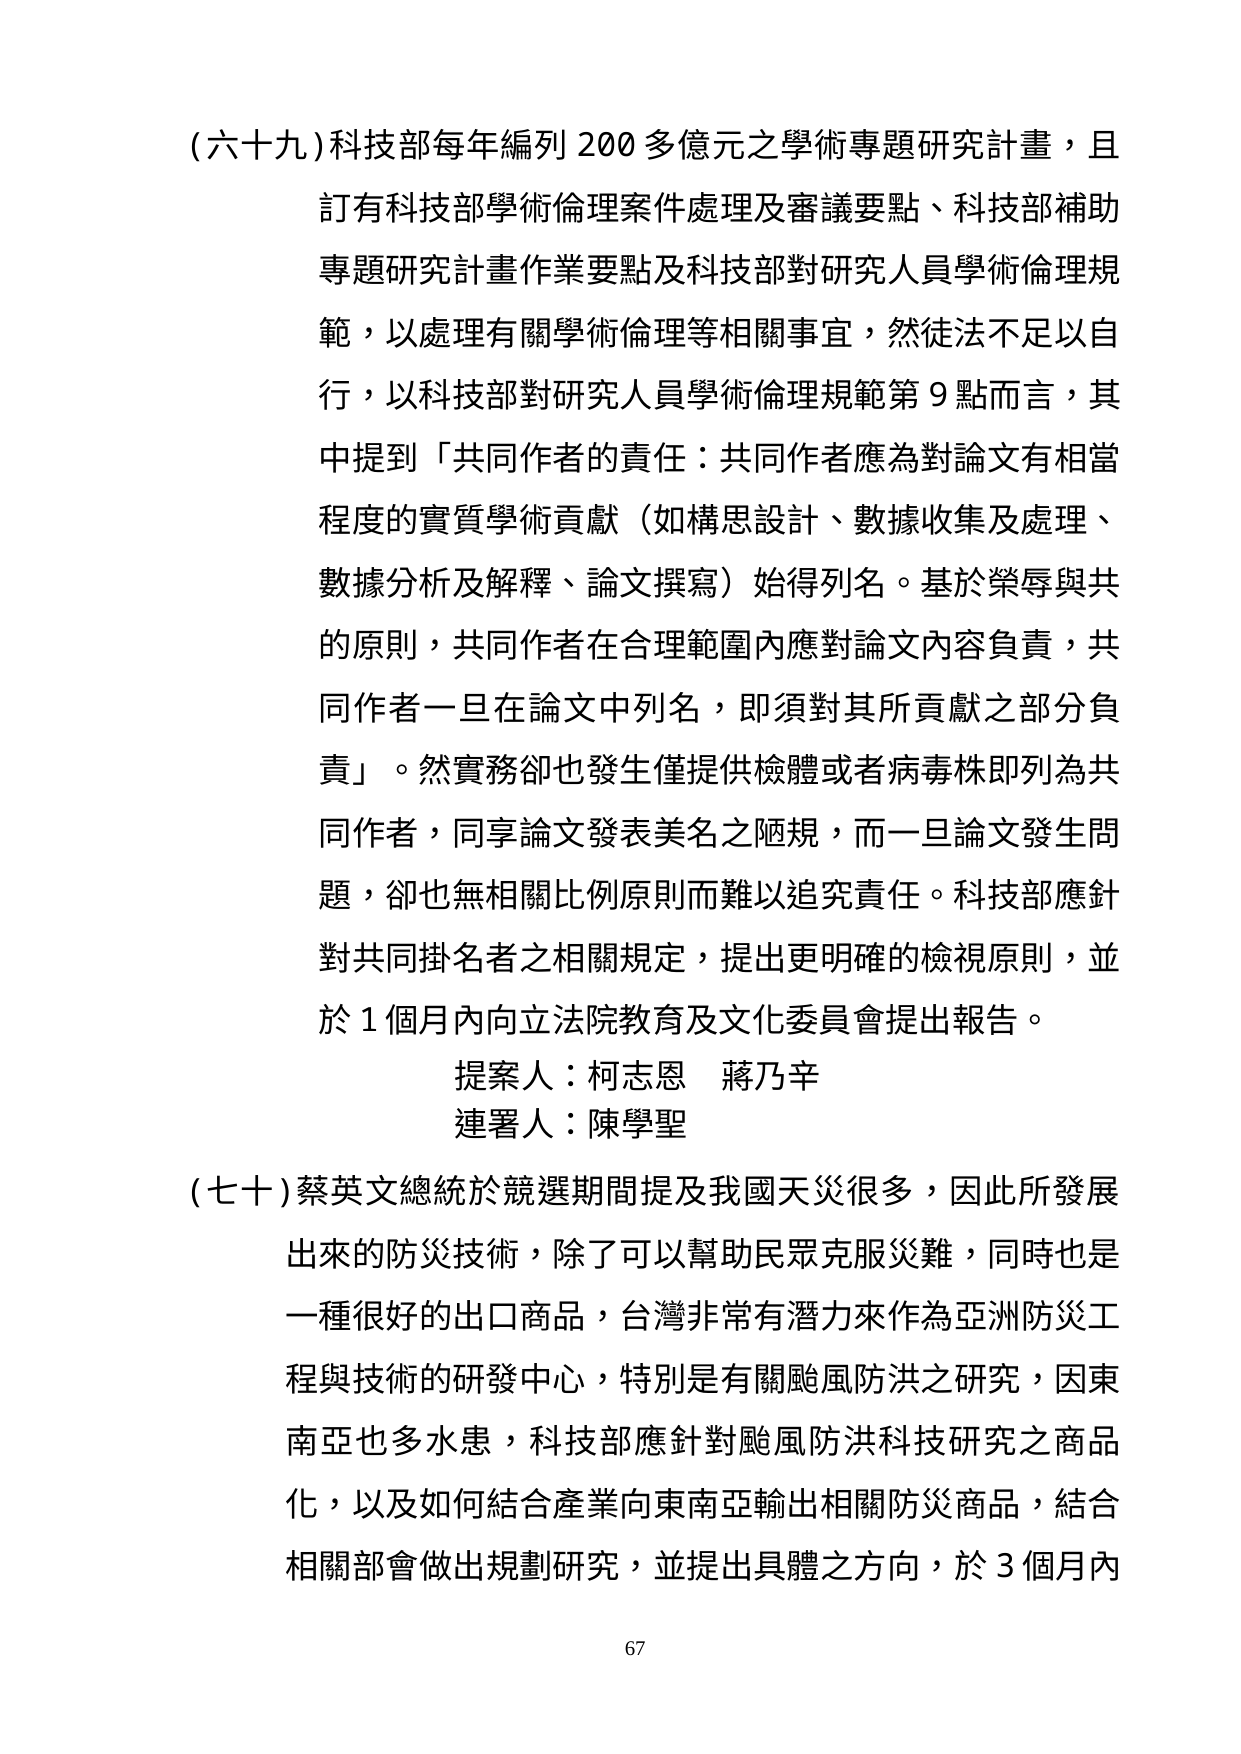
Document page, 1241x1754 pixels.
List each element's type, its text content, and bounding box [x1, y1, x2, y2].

text (六十九)科技部每年編列200多億元之學術專題研究計畫，且訂有科技部學術倫理案件處理及審議要點、科技部補助專題研究計畫作業要點及科技部對研究人員學術倫理規範，以處理有關學術倫理等相關事宜，然徒法不足以自行，以科技部對研究人員學術倫理規範第9點而言，其中提到「共同作者的責任：共同作者應為對論文有相當程度的實質學術貢獻（如構思設計、數據收集及處理、數據分析及解釋、論文撰寫）始得列名。基於榮辱與共的原則，共同作者在合理範圍內應對論文內容負責，共同作者一旦在論文中列名，即須對其所貢獻之部分負責」。然實務卻也發生僅提供檢體或者病毒株即列為共同作者，同享論文發表美名之陋規，而一旦論文發生問題，卻也無相關比例原則而難以追究責任。科技部應針對共同掛名者之相關規定，提出更明確的檢視原則，並於1個月內向立法院教育及文化委員會提出報告。 [185, 112, 1122, 1050]
text 提案人：柯志恩 蔣乃辛 [148, 1050, 1122, 1098]
text (七十)蔡英文總統於競選期間提及我國天災很多，因此所發展出來的防災技術，除了可以幫助民眾克服災難，同時也是一種很好的出口商品，台灣非常有潛力來作為亞洲防災工程與技術的研發中心，特別是有關颱風防洪之研究，因東南亞也多水患，科技部應針對颱風防洪科技研究之商品化，以及如何結合產業向東南亞輸出相關防災商品，結合相關部會做出規劃研究，並提出具體之方向，於3個月內 [185, 1158, 1122, 1596]
text 連署人：陳學聖 [148, 1098, 1122, 1146]
